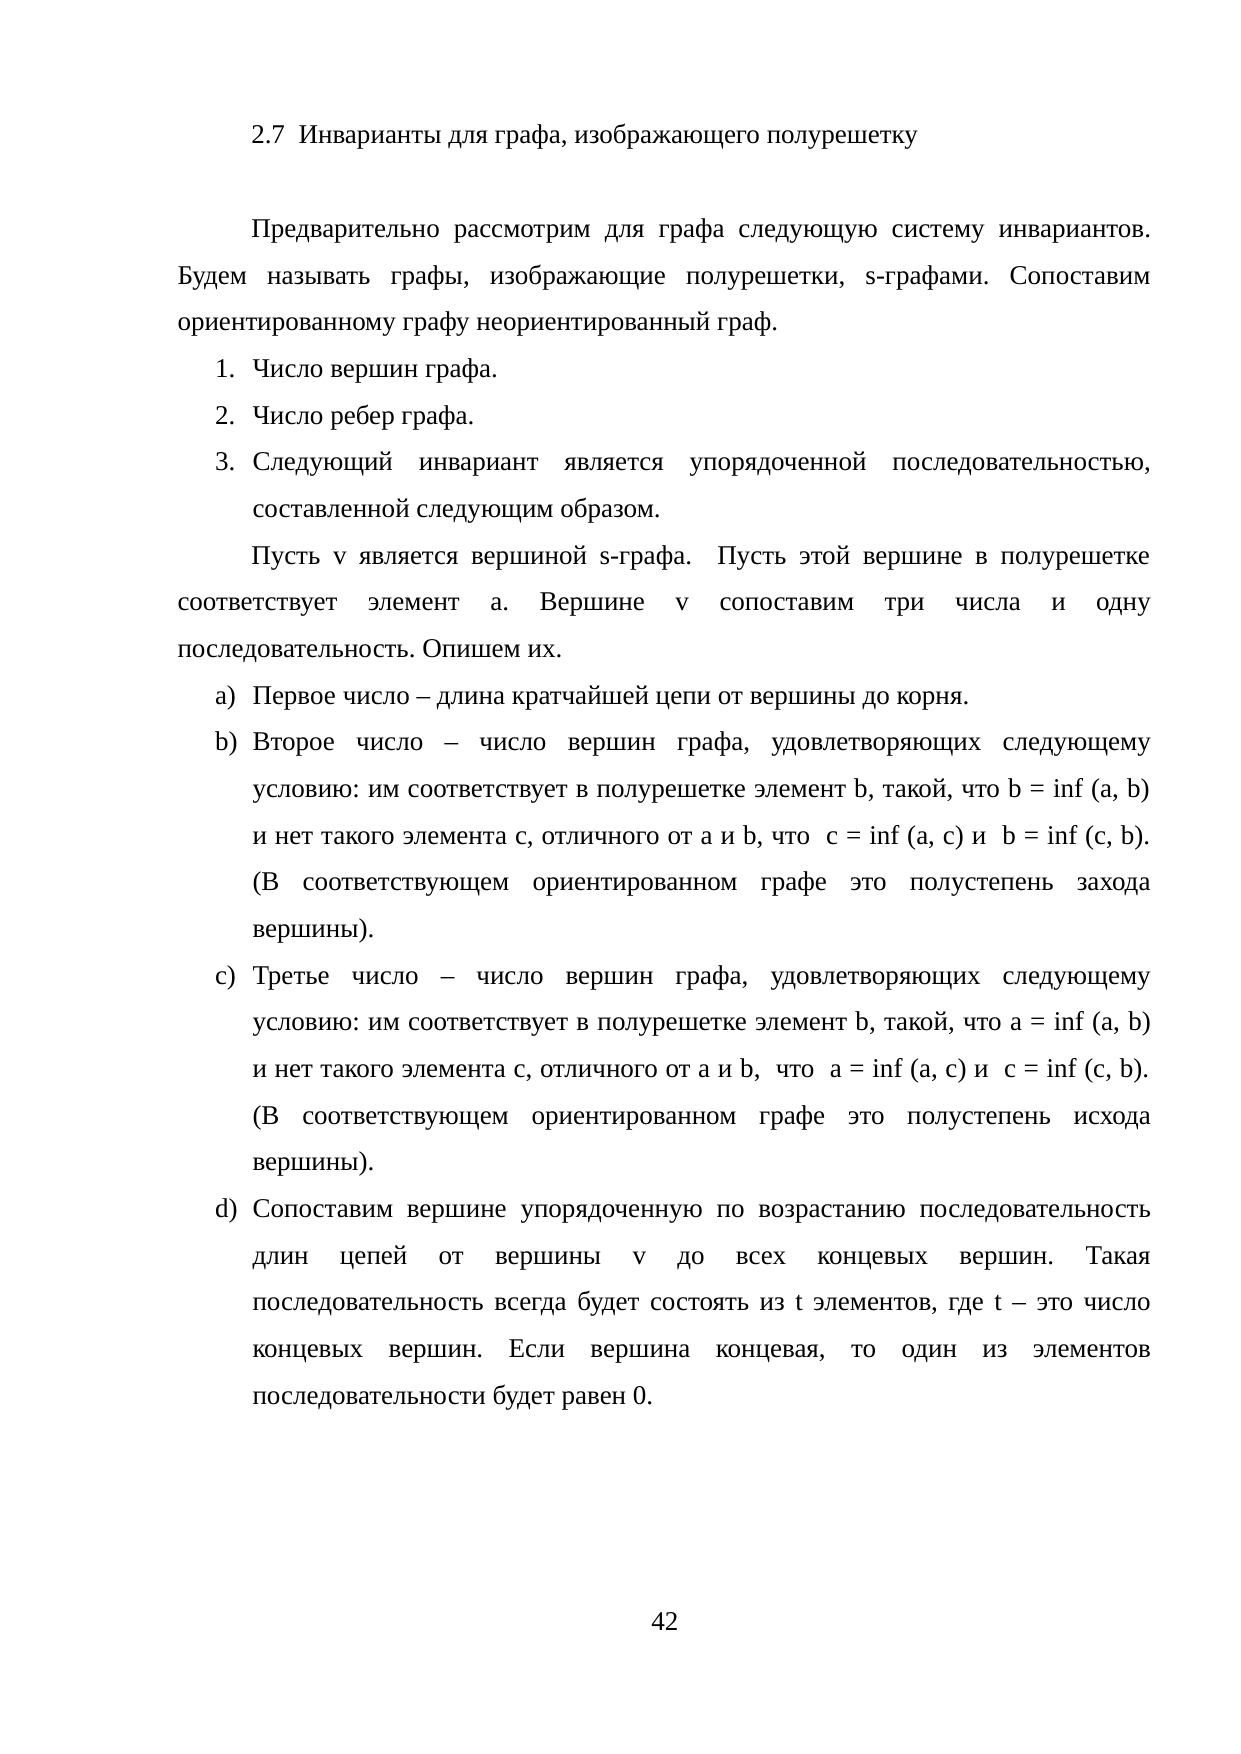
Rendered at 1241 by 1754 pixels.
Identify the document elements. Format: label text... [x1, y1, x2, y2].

text Пусть v является вершиной s-графа. Пусть этой вершине в полурешетке соответствует элемент a. Вершине v сопоставим три числа и одну последовательность. Опишем их. [177, 539, 1152, 663]
list Первое число – длина кратчайшей цепи от вершины до корня. [215, 679, 1152, 710]
text Предварительно рассмотрим для графа следующую систему инвариантов. Будем называть графы, изображающие полурешетки, s-графами. Сопоставим ориентированному графу неориентированный граф. [177, 212, 1152, 337]
list Число вершин графа. [215, 352, 1152, 383]
list Второе число – число вершин графа, удовлетворяющих следующему условию: им соответствует в полурешетке элемент b, такой, что b = inf (a, b) и нет такого элемента c, отличного от a и b, что с = inf (a, с) и b = inf (с, b). (В соответствующем ориентированном графе это полустепень захода вершины). [215, 725, 1152, 943]
list Сопоставим вершине упорядоченную по возрастанию последовательность длин цепей от вершины v до всех концевых вершин. Такая последовательность всегда будет состоять из t элементов, где t – это число концевых вершин. Если вершина концевая, то один из элементов последовательности будет равен 0. [215, 1192, 1152, 1410]
list Число ребер графа. [215, 399, 1152, 430]
subtitle Инварианты для графа, изображающего полурешетку [177, 118, 1152, 149]
list Третье число – число вершин графа, удовлетворяющих следующему условию: им соответствует в полурешетке элемент b, такой, что а = inf (a, b) и нет такого элемента c, отличного от a и b, что a = inf (a, с) и c = inf (с, b). (В соответствующем ориентированном графе это полустепень исхода вершины). [215, 959, 1152, 1177]
list Следующий инвариант является упорядоченной последовательностью, составленной следующим образом. [215, 445, 1152, 523]
